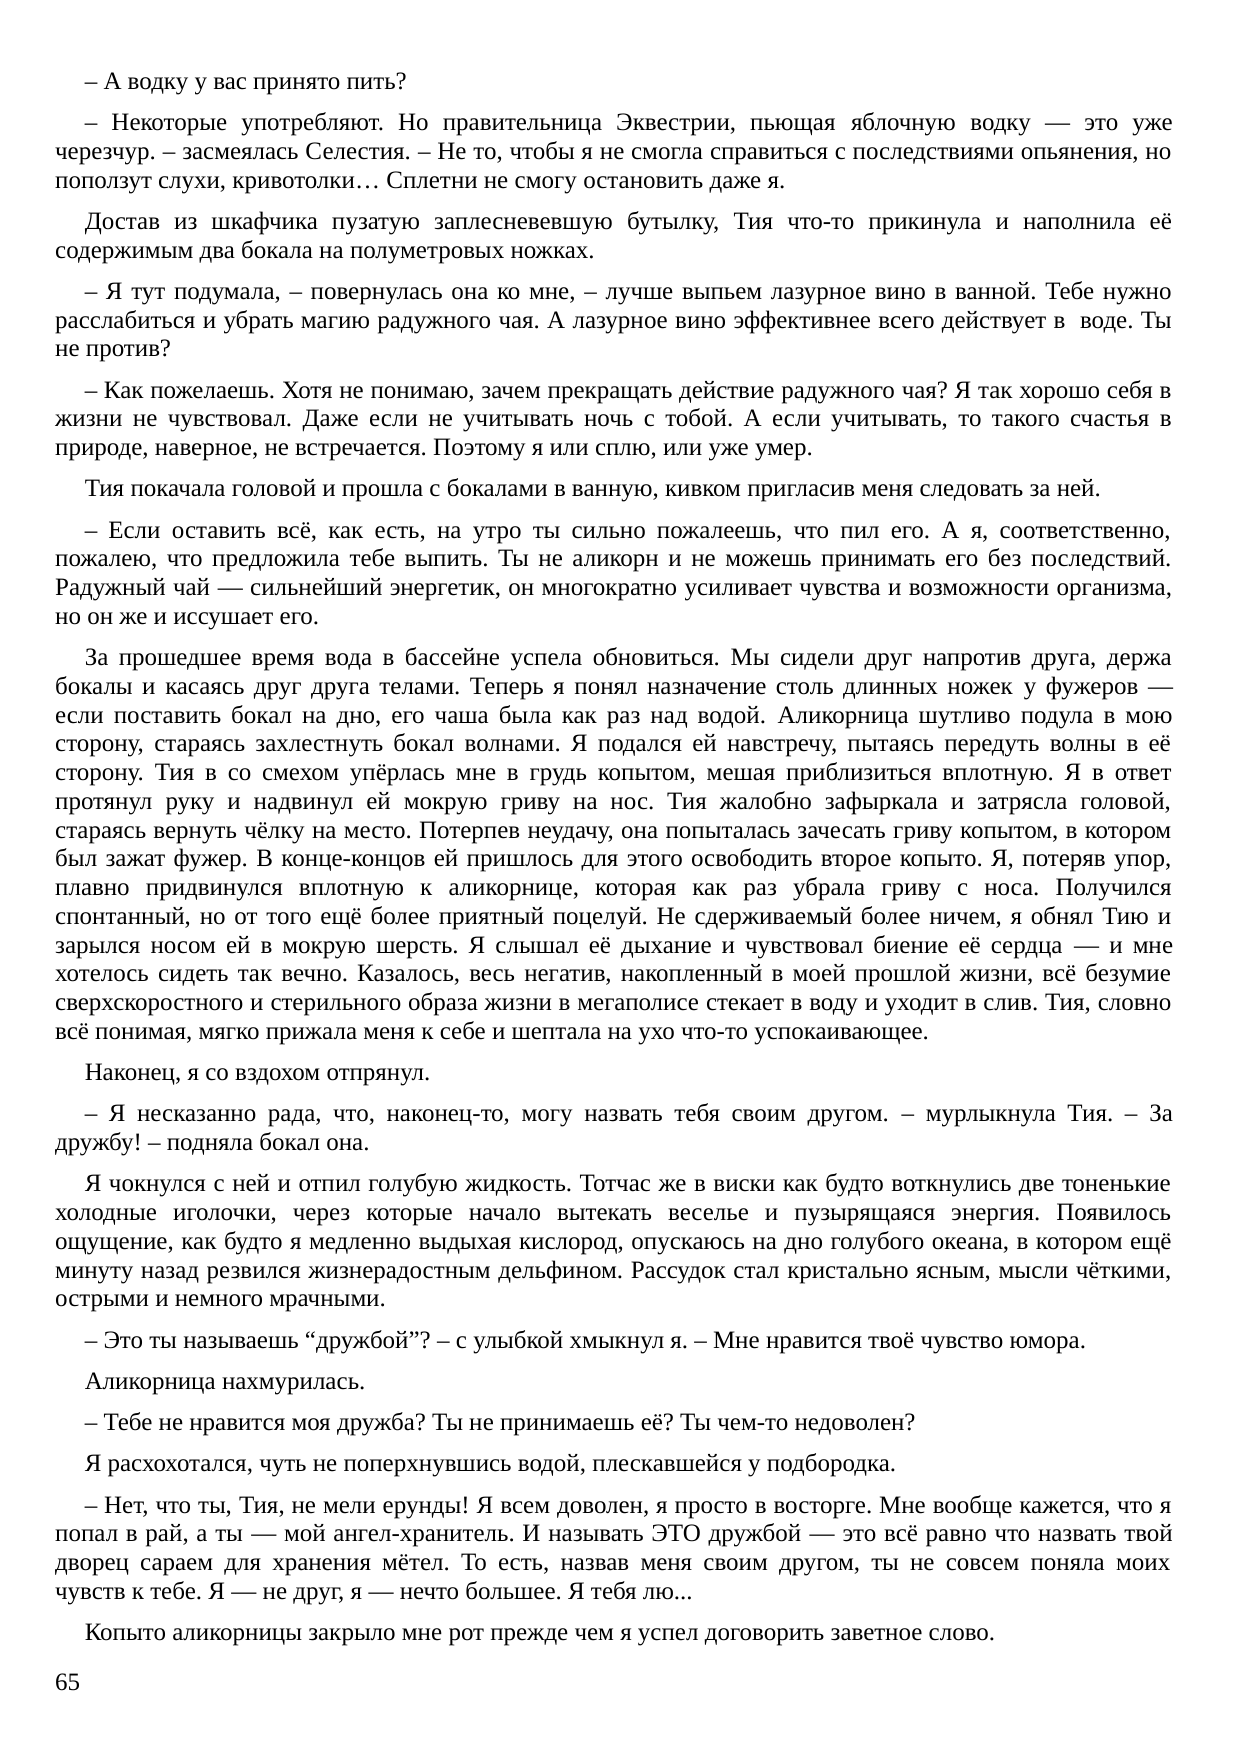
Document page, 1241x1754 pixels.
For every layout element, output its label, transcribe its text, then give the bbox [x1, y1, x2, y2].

text – Я несказанно рада, что, наконец-то, могу назвать тебя своим другом. – мурлыкнула Тия. – За дружбу! – подняла бокал она. [55, 1098, 1173, 1156]
text Аликорница нахмурилась. [55, 1366, 1173, 1395]
text Я расхохотался, чуть не поперхнувшись водой, плескавшейся у подбородка. [55, 1448, 1173, 1477]
text – Это ты называешь “дружбой”? – с улыбкой хмыкнул я. – Мне нравится твоё чувство юмора. [55, 1325, 1173, 1353]
text – А водку у вас принято пить? [55, 66, 1173, 95]
text Я чокнулся с ней и отпил голубую жидкость. Тотчас же в виски как будто воткнулись две тоненькие холодные иголочки, через которые начало вытекать веселье и пузырящаяся энергия. Появилось ощущение, как будто я медленно выдыхая кислород, опускаюсь на дно голубого океана, в котором ещё минуту назад резвился жизнерадостным дельфином. Рассудок стал кристально ясным, мысли чёткими, острыми и немного мрачными. [55, 1168, 1173, 1312]
text – Если оставить всё, как есть, на утро ты сильно пожалеешь, что пил его. А я, соответственно, пожалею, что предложила тебе выпить. Ты не аликорн и не можешь принимать его без последствий. Радужный чай — сильнейший энергетик, он многократно усиливает чувства и возможности организма, но он же и иссушает его. [55, 515, 1173, 630]
text – Некоторые употребляют. Но правительница Эквестрии, пьющая яблочную водку — это уже черезчур. – засмеялась Селестия. – Не то, чтобы я не смогла справиться с последствиями опьянения, но поползут слухи, кривотолки… Сплетни не смогу остановить даже я. [55, 107, 1173, 193]
text – Тебе не нравится моя дружба? Ты не принимаешь её? Ты чем-то недоволен? [55, 1407, 1173, 1436]
text – Как пожелаешь. Хотя не понимаю, зачем прекращать действие радужного чая? Я так хорошо себя в жизни не чувствовал. Даже если не учитывать ночь с тобой. А если учитывать, то такого счастья в природе, наверное, не встречается. Поэтому я или сплю, или уже умер. [55, 375, 1173, 461]
text – Нет, что ты, Тия, не мели ерунды! Я всем доволен, я просто в восторге. Мне вообще кажется, что я попал в рай, а ты — мой ангел-хранитель. И называть ЭТО дружбой — это всё равно что назвать твой дворец сараем для хранения мётел. То есть, назвав меня своим другом, ты не совсем поняла моих чувств к тебе. Я — не друг, я — нечто большее. Я тебя лю... [55, 1490, 1173, 1605]
text Тия покачала головой и прошла с бокалами в ванную, кивком пригласив меня следовать за ней. [55, 473, 1173, 502]
text Достав из шкафчика пузатую заплесневевшую бутылку, Тия что-то прикинула и наполнила её содержимым два бокала на полуметровых ножках. [55, 206, 1173, 263]
text За прошедшее время вода в бассейне успела обновиться. Мы сидели друг напротив друга, держа бокалы и касаясь друг друга телами. Теперь я понял назначение столь длинных ножек у фужеров — если поставить бокал на дно, его чаша была как раз над водой. Аликорница шутливо подула в мою сторону, стараясь захлестнуть бокал волнами. Я подался ей навстречу, пытаясь передуть волны в её сторону. Тия в со смехом упёрлась мне в грудь копытом, мешая приблизиться вплотную. Я в ответ протянул руку и надвинул ей мокрую гриву на нос. Тия жалобно зафыркала и затрясла головой, стараясь вернуть чёлку на место. Потерпев неудачу, она попыталась зачесать гриву копытом, в котором был зажат фужер. В конце-концов ей пришлось для этого освободить второе копыто. Я, потеряв упор, плавно придвинулся вплотную к аликорнице, которая как раз убрала гриву с носа. Получился спонтанный, но от того ещё более приятный поцелуй. Не сдерживаемый более ничем, я обнял Тию и зарылся носом ей в мокрую шерсть. Я слышал её дыхание и чувствовал биение её сердца — и мне хотелось сидеть так вечно. Казалось, весь негатив, накопленный в моей прошлой жизни, всё безумие сверхскоростного и стерильного образа жизни в мегаполисе стекает в воду и уходит в слив. Тия, словно всё понимая, мягко прижала меня к себе и шептала на ухо что-то успокаивающее. [55, 642, 1173, 1045]
text Наконец, я со вздохом отпрянул. [55, 1057, 1173, 1086]
text – Я тут подумала, – повернулась она ко мне, – лучше выпьем лазурное вино в ванной. Тебе нужно расслабиться и убрать магию радужного чая. А лазурное вино эффективнее всего действует в воде. Ты не против? [55, 276, 1173, 362]
text Копыто аликорницы закрыло мне рот прежде чем я успел договорить заветное слово. [55, 1617, 1173, 1646]
